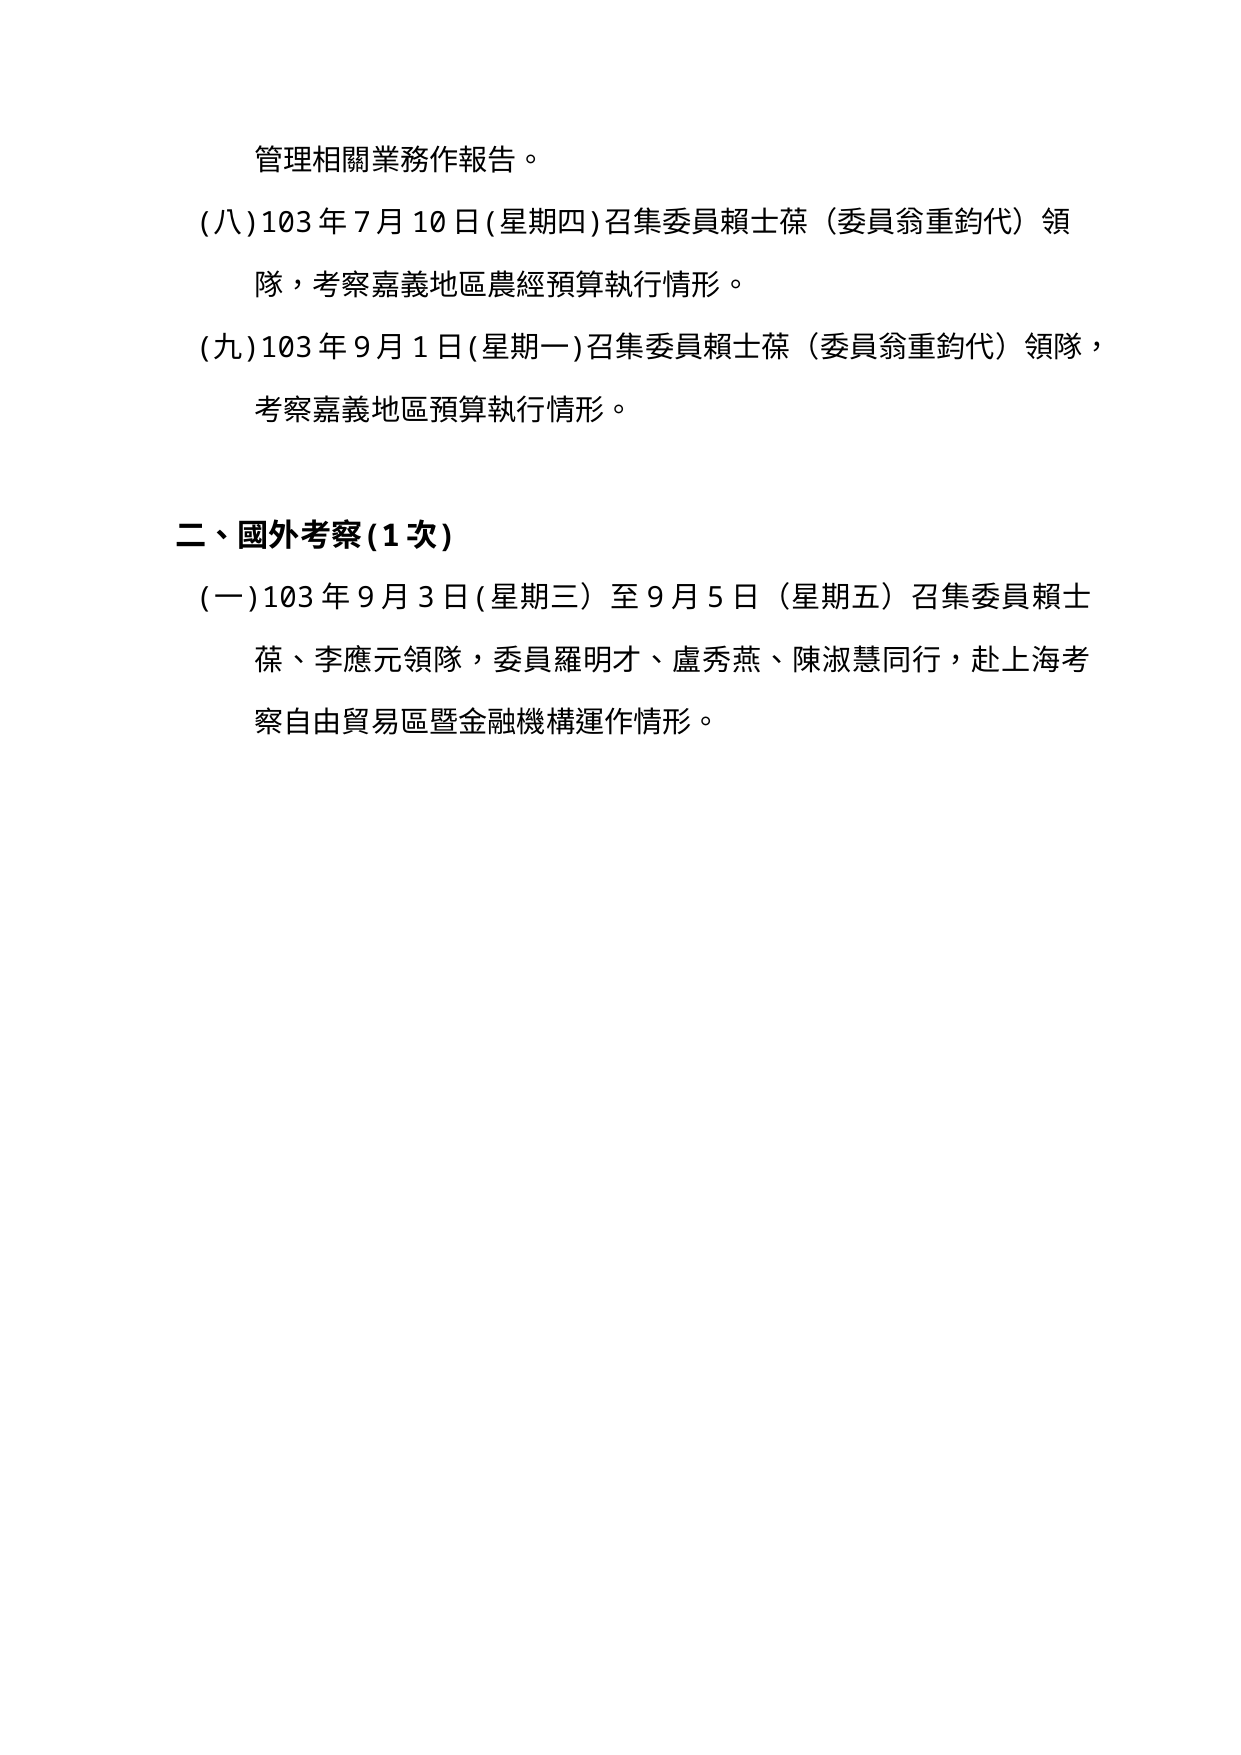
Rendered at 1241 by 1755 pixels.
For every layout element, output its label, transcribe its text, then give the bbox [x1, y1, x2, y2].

text (一)103年9月3日(星期三）至9月5日（星期五）召集委員賴士葆、李應元領隊，委員羅明才、盧秀燕、陳淑慧同行，赴上海考察自由貿易區暨金融機構運作情形。 [196, 553, 1093, 741]
text (八)103年7月10日(星期四)召集委員賴士葆（委員翁重鈞代）領隊，考察嘉義地區農經預算執行情形。 [196, 178, 1093, 303]
text 管理相關業務作報告。 [196, 116, 1093, 178]
text 二、國外考察(1次) [175, 491, 1093, 553]
text (九)103年9月1日(星期一)召集委員賴士葆（委員翁重鈞代）領隊，考察嘉義地區預算執行情形。 [196, 303, 1093, 428]
